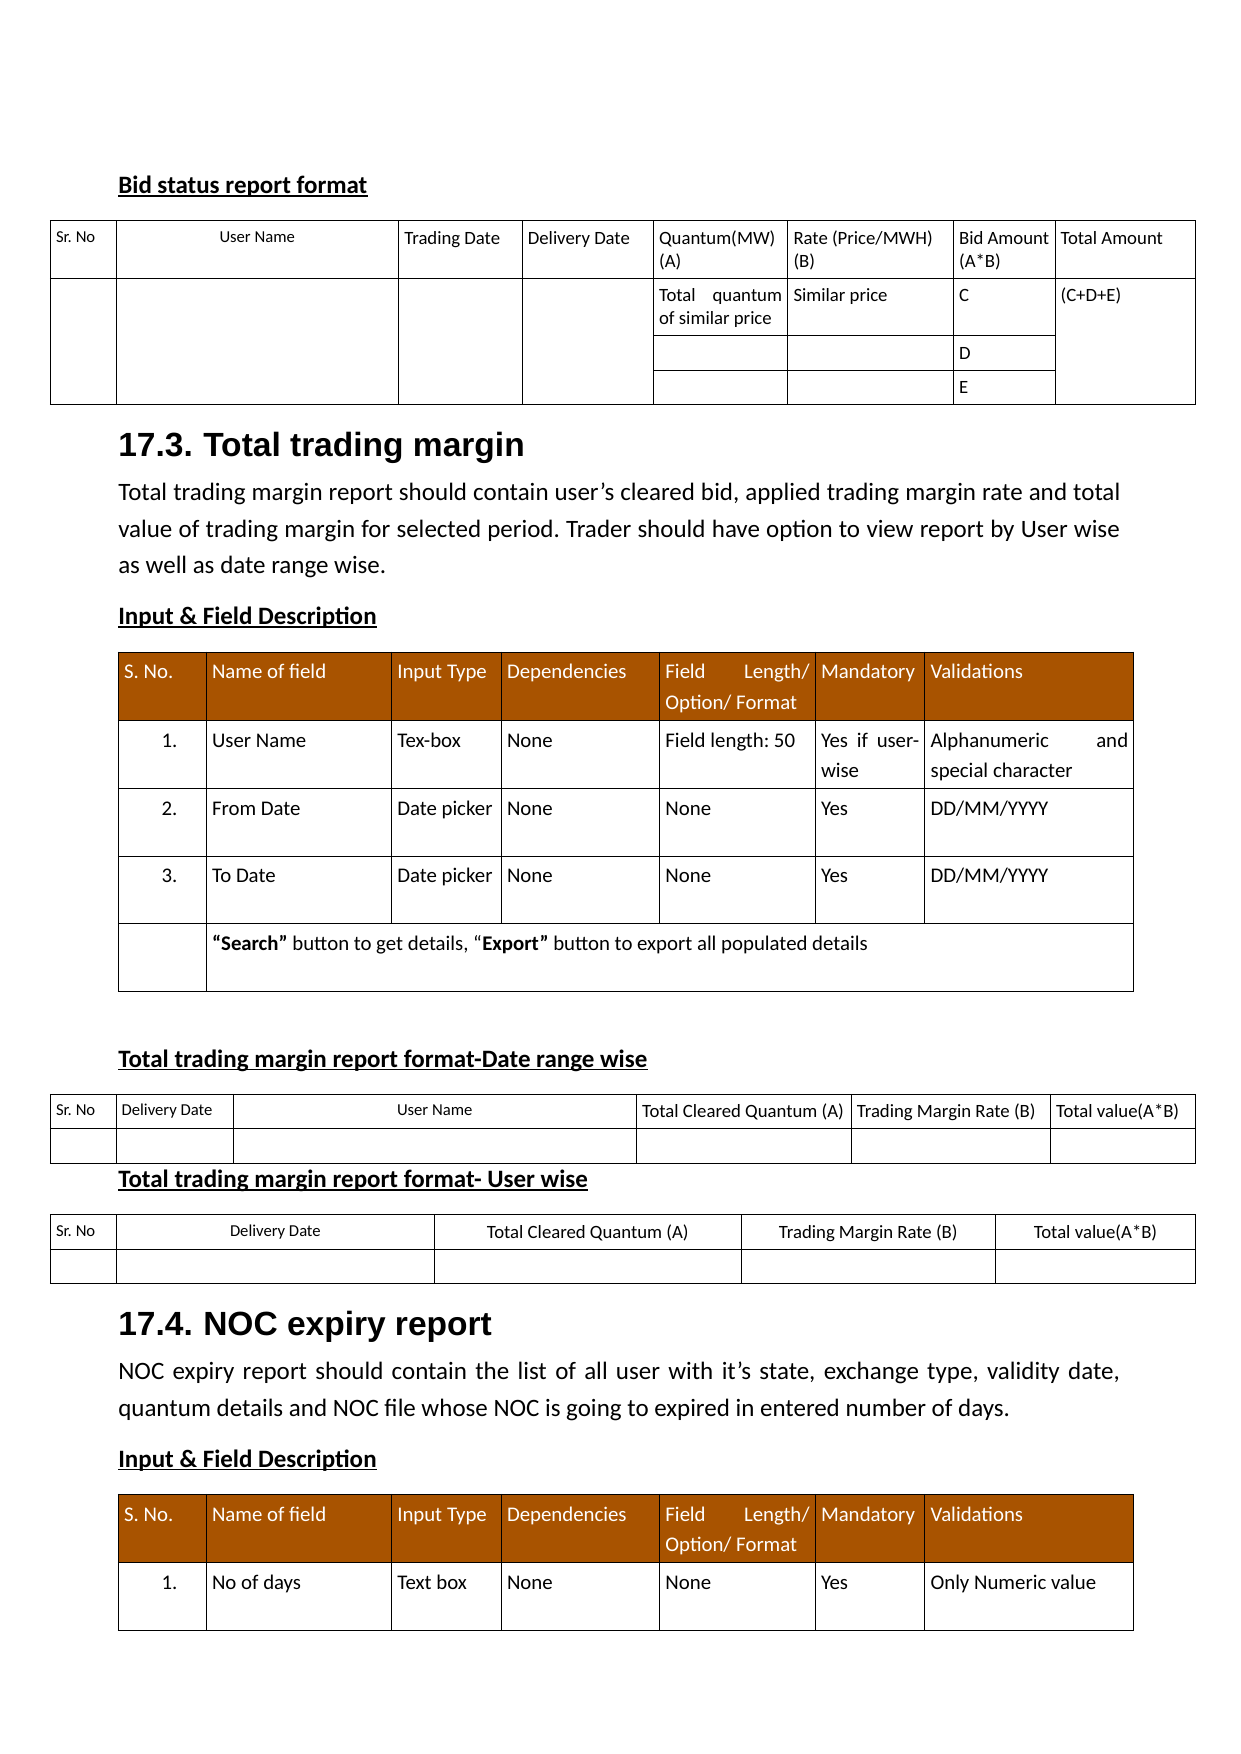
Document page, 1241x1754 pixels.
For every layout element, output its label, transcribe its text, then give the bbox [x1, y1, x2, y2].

table_cell Tex-box [392, 721, 501, 788]
table_header Total Cleared Quantum (A) [435, 1215, 741, 1248]
table_header Trading Margin Rate (B) [852, 1095, 1050, 1128]
table_cell Similar price [788, 279, 953, 335]
table_cell Total quantum of similar price [654, 279, 787, 335]
table_cell Yes if user-wise [816, 721, 924, 788]
table_cell [119, 924, 206, 991]
table_cell [852, 1129, 1050, 1163]
table_cell DD/MM/YYYY [925, 857, 1133, 923]
table_header Delivery Date [523, 221, 653, 278]
table_header Sr. No [51, 221, 116, 278]
table_cell [399, 279, 522, 404]
table_header Trading Margin Rate (B) [742, 1215, 995, 1248]
text Total trading margin report format- User wise [118, 1164, 1122, 1193]
table_cell [435, 1250, 741, 1283]
table_header Dependencies [502, 653, 659, 720]
table_cell User Name [207, 721, 391, 788]
table_header Sr. No [51, 1095, 116, 1128]
table_cell D [954, 336, 1055, 370]
table_cell [788, 336, 953, 370]
table_header Validations [925, 653, 1133, 720]
table_cell [234, 1129, 636, 1163]
table_cell [654, 371, 787, 404]
table_header User Name [234, 1095, 636, 1128]
table_cell Yes [816, 789, 924, 856]
table_header Field Length/ Option/ Format [660, 1495, 815, 1562]
table_cell [996, 1250, 1195, 1283]
text Total trading margin report should contain user’s cleared bid, applied trading margin rate and total value of trading margin for selected period. Trader should have option to view report by User wise as well as date range wise. [118, 476, 1122, 580]
table_cell [117, 1129, 233, 1163]
table_cell Date picker [392, 789, 501, 856]
table_cell [51, 1250, 116, 1283]
table_cell Date picker [392, 857, 501, 923]
text Input & Field Description [118, 601, 1122, 631]
table_header Input Type [392, 653, 501, 720]
table_header Sr. No [51, 1215, 116, 1248]
table_header Mandatory [816, 1495, 924, 1562]
table_cell [117, 279, 398, 404]
subtitle Total trading margin [118, 425, 1122, 464]
table_header Input Type [392, 1495, 501, 1562]
table_cell [119, 1563, 206, 1630]
table_cell None [502, 721, 659, 788]
table_header Dependencies [502, 1495, 659, 1562]
table_cell Alphanumeric and special character [925, 721, 1133, 788]
table_header Mandatory [816, 653, 924, 720]
text Input & Field Description [118, 1443, 1122, 1473]
table_cell [51, 1129, 116, 1163]
table_cell Yes [816, 857, 924, 923]
table_header Total value(A*B) [1051, 1095, 1195, 1128]
table_header Bid Amount (A*B) [954, 221, 1055, 278]
table_cell [788, 371, 953, 404]
table_header User Name [117, 221, 398, 278]
table_cell Field length: 50 [660, 721, 815, 788]
table_header Delivery Date [117, 1215, 434, 1248]
table_cell “Search” button to get details, “Export” button to export all populated details [207, 924, 1133, 991]
table_cell [637, 1129, 851, 1163]
table_cell No of days [207, 1563, 391, 1630]
table_cell [119, 789, 206, 856]
table_cell [117, 1250, 434, 1283]
text NOC expiry report should contain the list of all user with it’s state, exchange type, validity date, quantum details and NOC file whose NOC is going to expired in entered number of days. [118, 1355, 1122, 1422]
table_cell None [660, 857, 815, 923]
text Total trading margin report format-Date range wise [118, 1043, 1122, 1073]
table_cell None [502, 857, 659, 923]
table_header Rate (Price/MWH) (B) [788, 221, 953, 278]
table_cell Yes [816, 1563, 924, 1630]
table_header Total value(A*B) [996, 1215, 1195, 1248]
table_header Total Amount [1056, 221, 1195, 278]
table_cell None [660, 789, 815, 856]
table_header S. No. [119, 653, 206, 720]
table_cell None [660, 1563, 815, 1630]
table_cell From Date [207, 789, 391, 856]
table_cell [654, 336, 787, 370]
text Bid status report format [118, 169, 1122, 200]
table_cell [1051, 1129, 1195, 1163]
table_cell [119, 721, 206, 788]
table_cell E [954, 371, 1055, 404]
table_header Quantum(MW) (A) [654, 221, 787, 278]
table_cell [523, 279, 653, 404]
table_header Trading Date [399, 221, 522, 278]
table_cell (C+D+E) [1056, 279, 1195, 404]
table_cell Text box [392, 1563, 501, 1630]
table_cell [742, 1250, 995, 1283]
table_header Delivery Date [117, 1095, 233, 1128]
table_header Total Cleared Quantum (A) [637, 1095, 851, 1128]
table_cell C [954, 279, 1055, 335]
table_header S. No. [119, 1495, 206, 1562]
table_cell [119, 857, 206, 923]
table_cell Only Numeric value [925, 1563, 1133, 1630]
table_cell [51, 279, 116, 404]
table_cell DD/MM/YYYY [925, 789, 1133, 856]
subtitle NOC expiry report [118, 1304, 1122, 1343]
table_header Validations [925, 1495, 1133, 1562]
table_header Name of field [207, 653, 391, 720]
table_cell To Date [207, 857, 391, 923]
table_header Field Length/ Option/ Format [660, 653, 815, 720]
table_header Name of field [207, 1495, 391, 1562]
table_cell None [502, 789, 659, 856]
table_cell None [502, 1563, 659, 1630]
